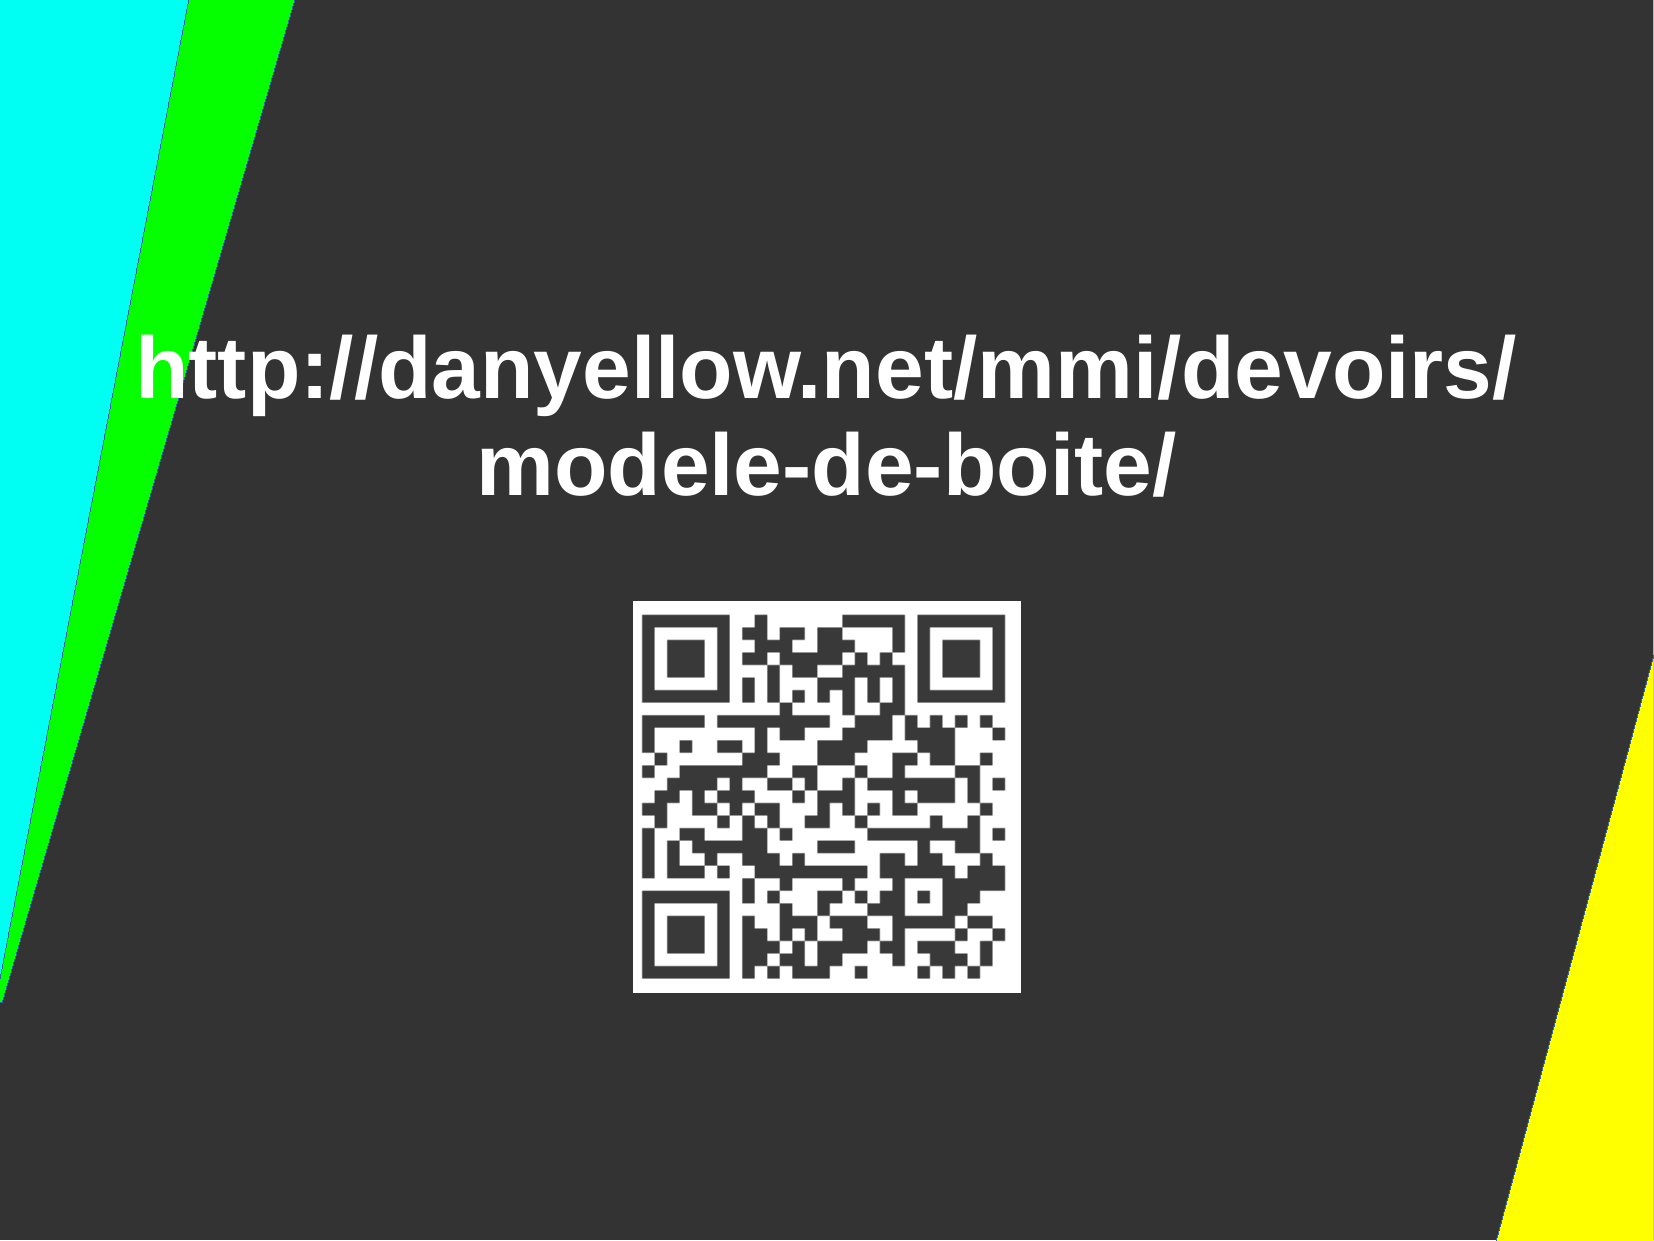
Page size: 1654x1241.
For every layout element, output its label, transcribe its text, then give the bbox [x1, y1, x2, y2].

text_box [1496, 654, 1654, 1241]
title http://danyellow.net/mmi/devoirs/modele-de-boite/ [90, 318, 1622, 515]
picture [633, 601, 1021, 993]
text_box [0, 0, 295, 1003]
